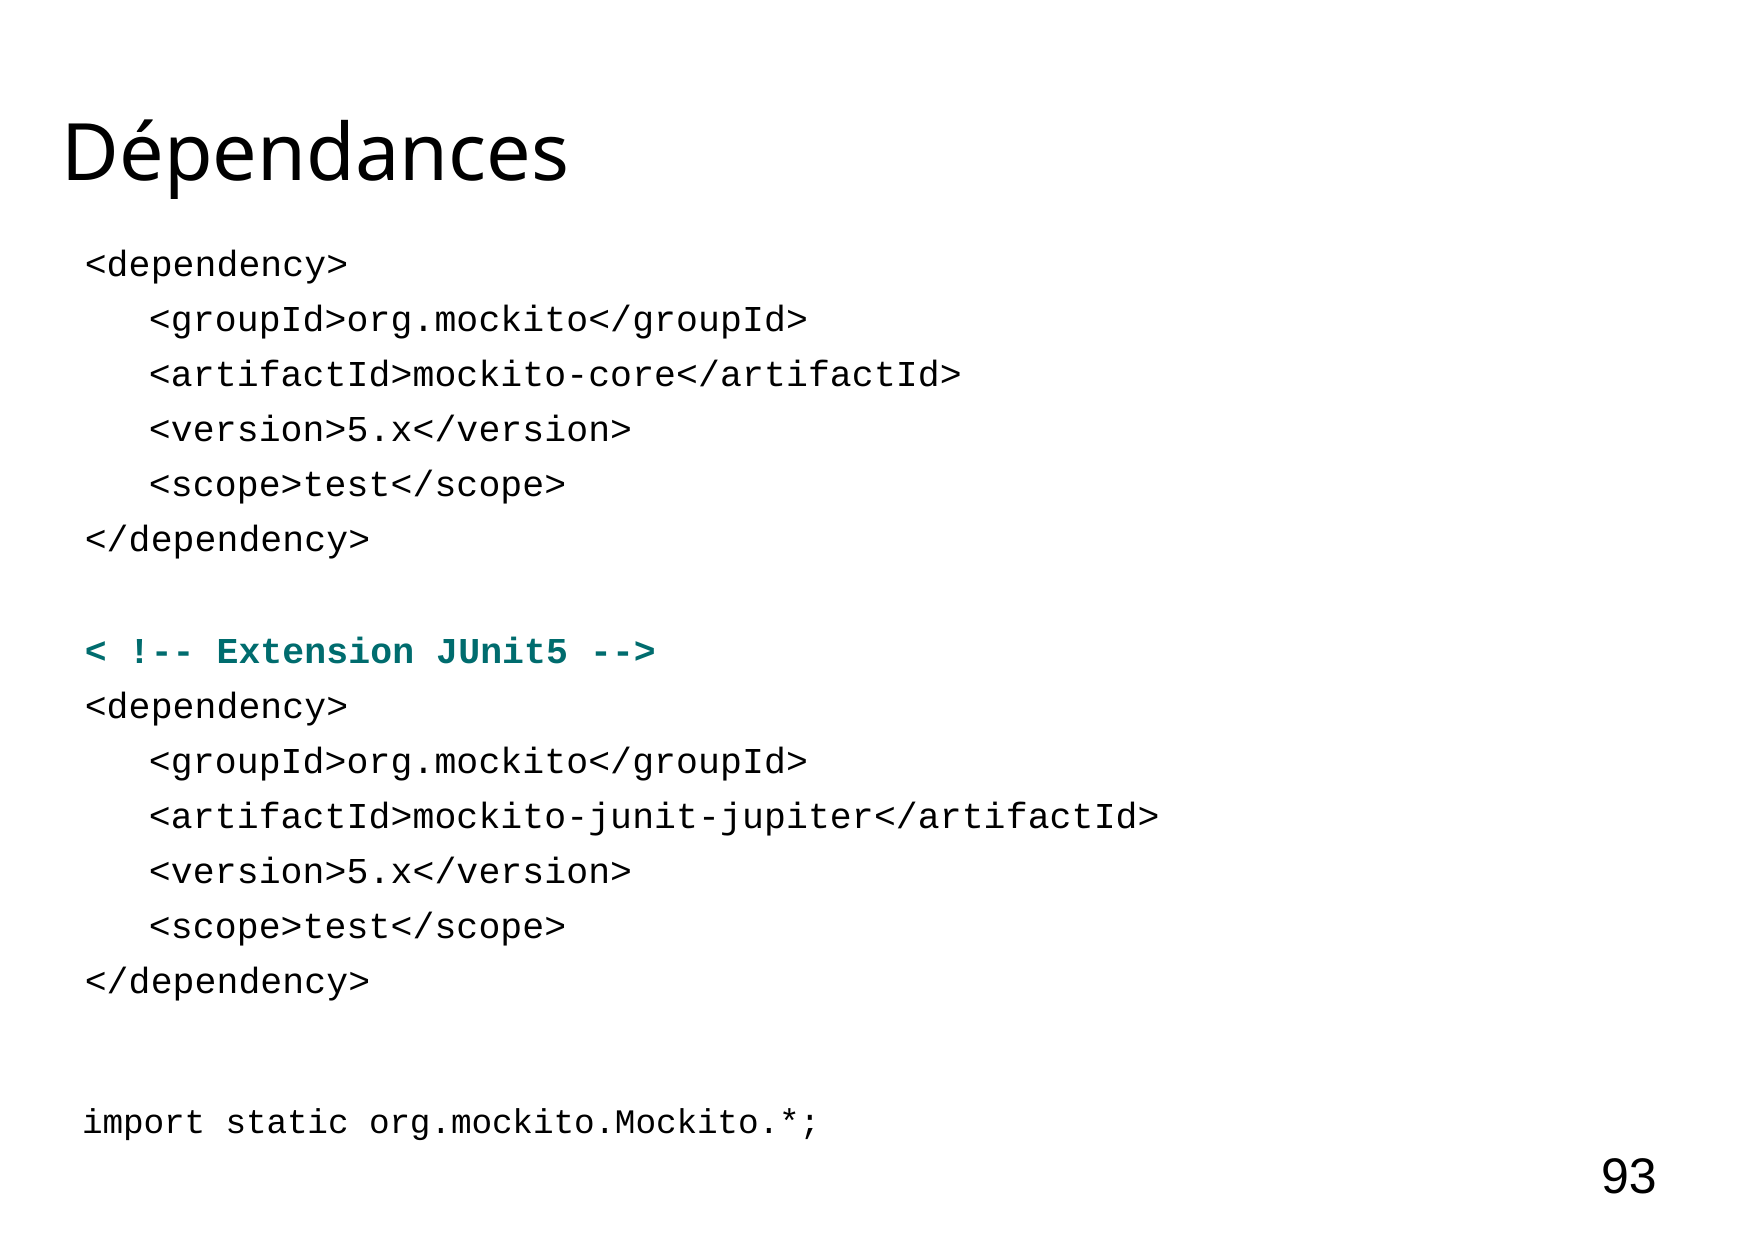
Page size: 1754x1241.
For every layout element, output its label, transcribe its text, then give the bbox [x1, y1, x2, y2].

text_box import static org.mockito.Mockito.*; [79, 1096, 1405, 1141]
text_box 93 [1594, 1135, 1658, 1204]
title Dépendances [59, 98, 1695, 309]
text_box <dependency> <groupId>org.mockito</groupId> <artifactId>mockito-core</artifactId> <version>5.x</version> <scope>test</scope> </dependency> < !-- Extension JUnit5 --> <dependency> <groupId>org.mockito</groupId> <artifactId>mockito-junit-jupiter</artifactId> <version>5.x</version> <scope>test</scope> </dependency> [82, 227, 1592, 1001]
